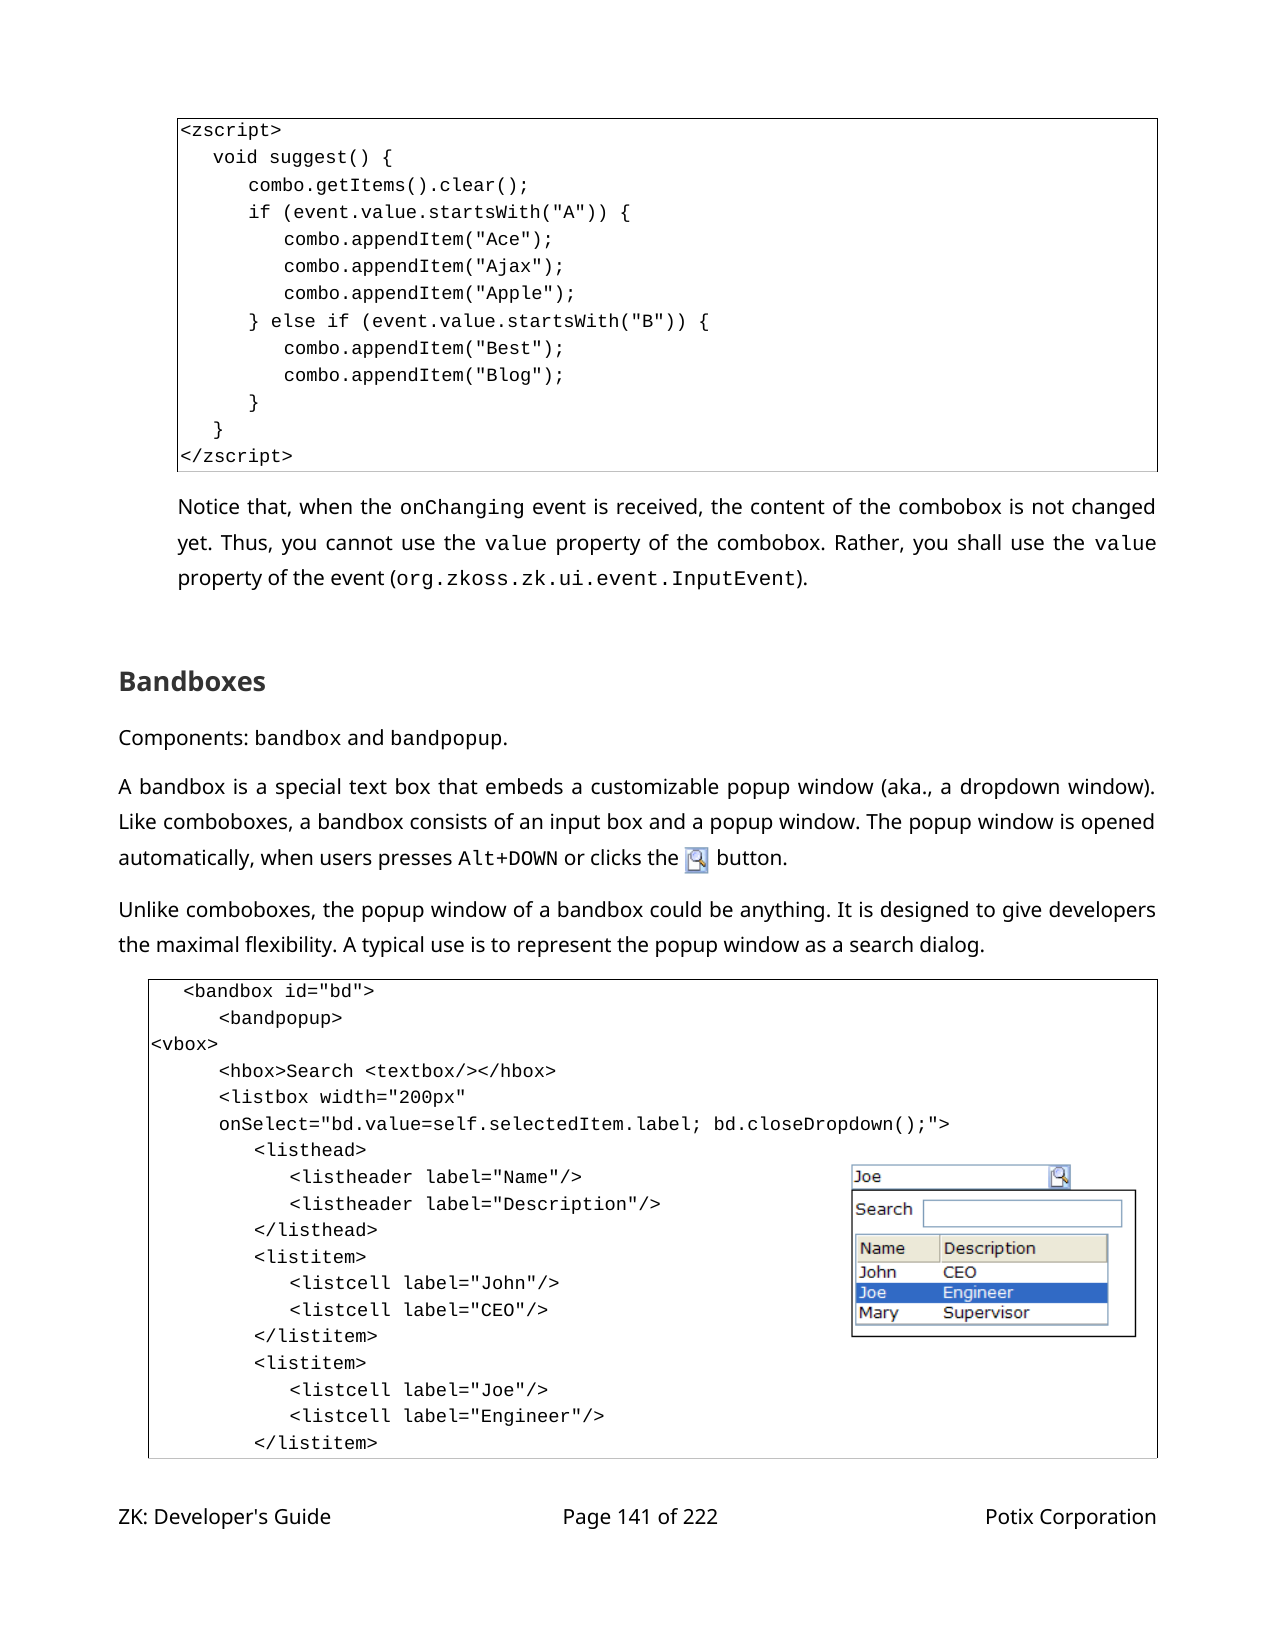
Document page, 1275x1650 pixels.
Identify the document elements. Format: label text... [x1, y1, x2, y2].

picture [684, 846, 711, 875]
text void suggest() { [178, 145, 1157, 169]
text combo.appendItem("Ajax"); [178, 254, 1157, 278]
text combo.appendItem("Ace"); [178, 227, 1157, 251]
text } else if (event.value.startsWith("B")) { [178, 308, 1157, 333]
text <bandbox id="bd"> <bandpopup> <vbox> <hbox>Search <textbox/></hbox> <listbox width="200px" onSelect="bd.value=self.selectedItem.label; bd.closeDropdown();"> <listhead> <listheader label="Name"/> <listheader label="Description"/> </listhead> <listitem> <listcell label="John"/> <listcell label="CEO"/> </listitem> <listitem> <listcell label="Joe"/> <listcell label="Engineer"/> </listitem> [149, 980, 1157, 1458]
text Unlike comboboxes, the popup window of a bandbox could be anything. It is designed to give developers the maximal flexibility. A typical use is to represent the popup window as a search dialog. [118, 895, 1157, 958]
text } [178, 417, 1157, 441]
picture [849, 1163, 1140, 1341]
text <zscript> [178, 119, 1157, 142]
text combo.appendItem("Blog"); [178, 363, 1157, 387]
text Notice that, when the onChanging event is received, the content of the combobox is not changed yet. Thus, you cannot use the value property of the combobox. Rather, you shall use the value property of the event (org.zkoss.zk.ui.event.InputEvent). [177, 492, 1157, 592]
text </zscript> [178, 444, 1157, 471]
subtitle Bandboxes [118, 663, 1157, 699]
text combo.appendItem("Best"); [178, 336, 1157, 360]
text combo.appendItem("Apple"); [178, 281, 1157, 306]
text if (event.value.startsWith("A")) { [178, 200, 1157, 224]
text Components: bandbox and bandpopup. [118, 723, 1157, 752]
text A bandbox is a special text box that embeds a customizable popup window (aka., a dropdown window). Like comboboxes, a bandbox consists of an input box and a popup window. The popup window is opened automatically, when users presses Alt+DOWN or clicks the button. [118, 772, 1157, 874]
text combo.getItems().clear(); [178, 172, 1157, 197]
text } [178, 390, 1157, 414]
